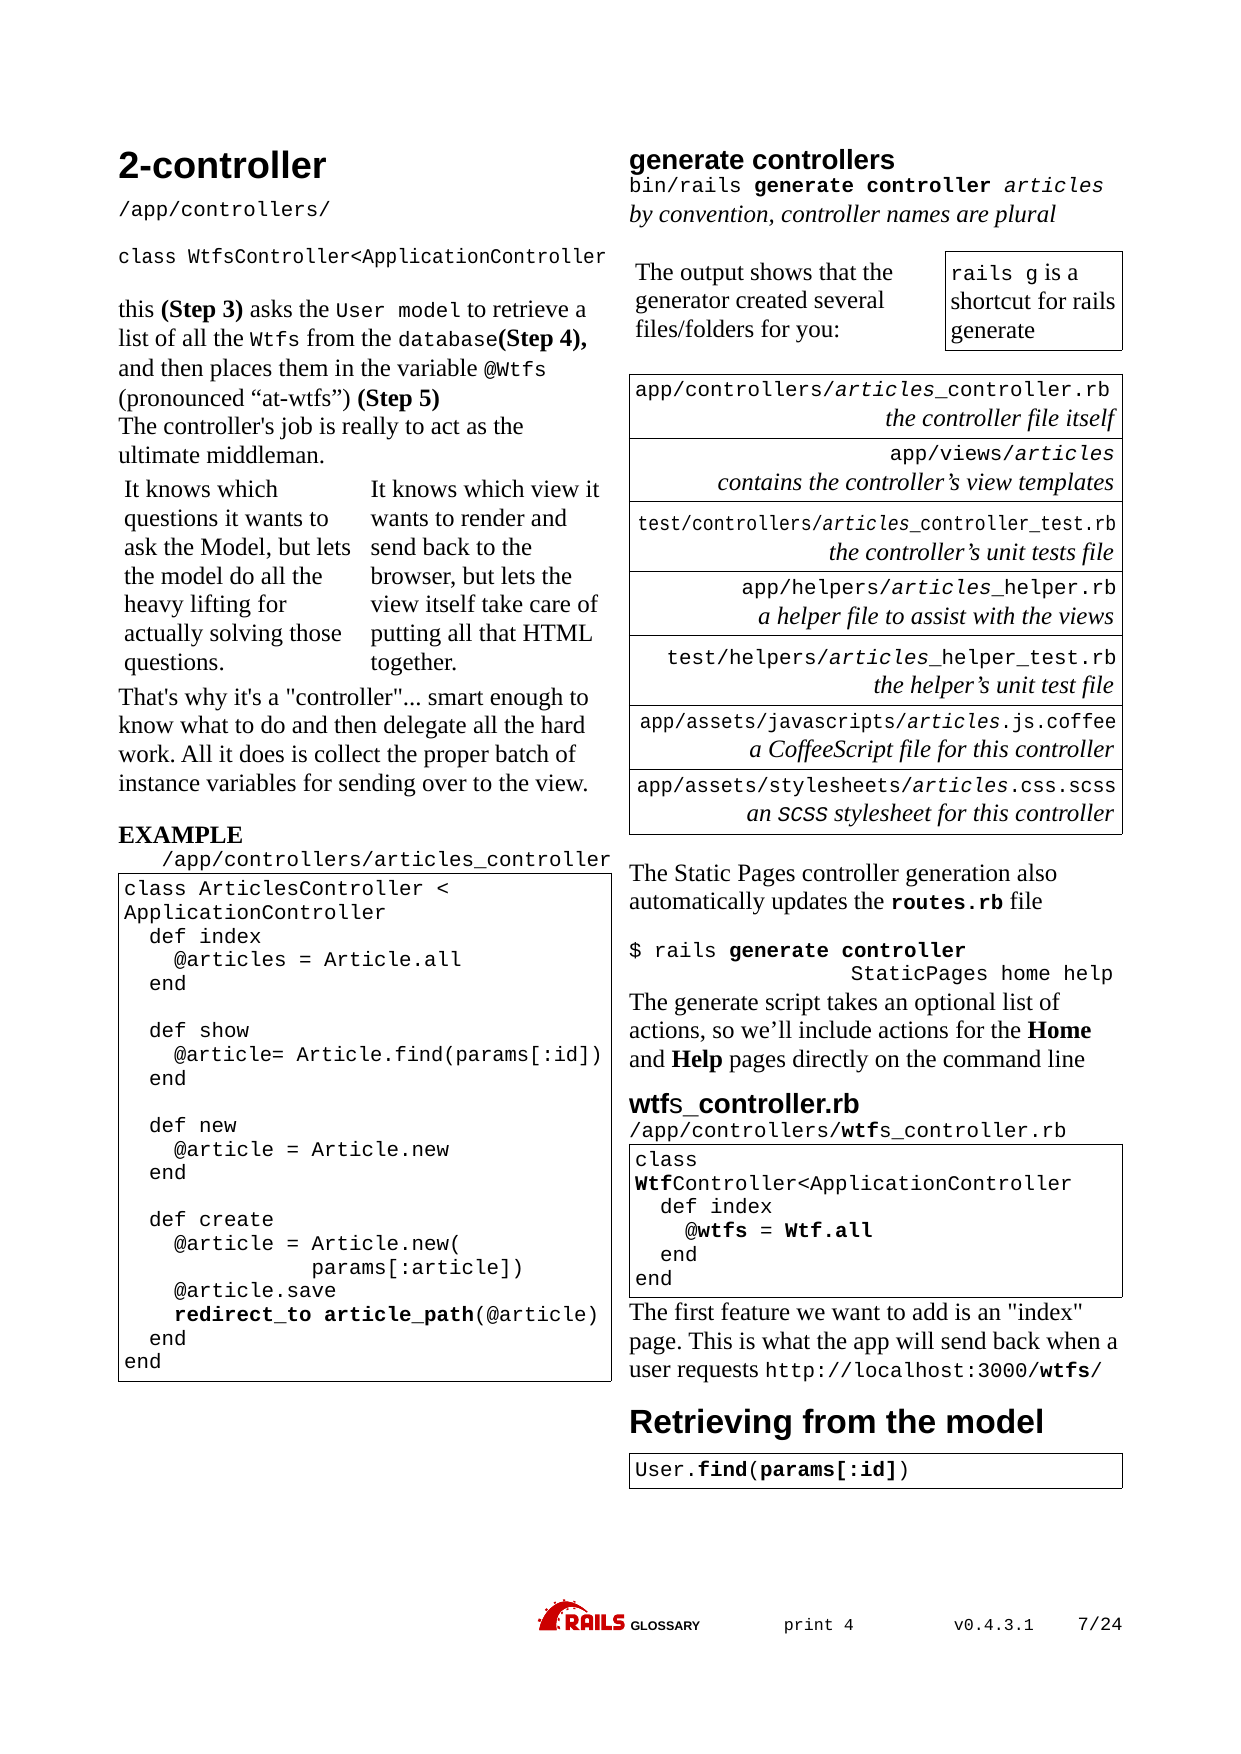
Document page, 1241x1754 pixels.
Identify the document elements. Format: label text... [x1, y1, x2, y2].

table_cell app/assets/javascripts/articles.js.coffee a CoffeeScript file for this controller [630, 706, 1122, 769]
subtitle 2-controller [118, 143, 611, 187]
table_cell app/helpers/articles_helper.rb a helper file to assist with the views [630, 572, 1122, 635]
table_header rails g is a shortcut for rails generate [946, 252, 1122, 350]
text The Static Pages controller generation also automatically updates the routes.rb file [629, 858, 1122, 916]
table_cell app/views/articles contains the controller’s view templates [630, 439, 1122, 501]
text class WtfsController<ApplicationController [118, 247, 611, 270]
text StaticPages home help [629, 963, 1122, 987]
text EXAMPLE [118, 820, 611, 849]
table_cell test/helpers/articles_helper_test.rb the helper’s unit test file [630, 636, 1122, 705]
table_header It knows which questions it wants to ask the Model, but lets the model do all the heavy lifting for actually solving those questions. [118, 469, 364, 682]
table_header It knows which view it wants to render and send back to the browser, but lets the view itself take care of putting all that HTML together. [365, 469, 611, 682]
text $ rails generate controller [629, 939, 1122, 963]
text The first feature we want to add is an "index" page. This is what the app will send back when a user requests http://localhost:3000/wtfs/ [629, 1298, 1122, 1384]
table_cell test/controllers/articles_controller_test.rb the controller’s unit tests file [630, 502, 1122, 571]
table_header The output shows that the generator created several files/folders for you: [629, 251, 945, 350]
table_header class ArticlesController < ApplicationController def index @articles = Article.all end def show @article= Article.find(params[:id]) end def new @article = Article.new end def create @article = Article.new( params[:article]) @article.save redirect_to article_path(@article) end end [119, 874, 611, 1381]
text bin/rails generate controller articles [629, 175, 1122, 199]
subtitle generate controllers [629, 143, 1122, 175]
text The generate script takes an optional list of actions, so we’ll include actions for the Home and Help pages directly on the command line [629, 987, 1122, 1073]
text The controller's job is really to act as the ultimate middleman. [118, 411, 611, 469]
table_header User.find(params[:id]) [630, 1454, 1122, 1488]
text by convention, controller names are plural [629, 199, 1122, 227]
table_cell app/assets/stylesheets/articles.css.scss an SCSS stylesheet for this controller [630, 770, 1122, 834]
text That's why it's a "controller"... smart enough to know what to do and then delegate all the hard work. All it does is collect the proper batch of instance variables for sending over to the view. [118, 682, 611, 797]
table_header class WtfController<ApplicationController def index @wtfs = Wtf.all end end [630, 1145, 1122, 1297]
text this (Step 3) asks the User model to retrieve a list of all the Wtfs from the database(Step 4), and then places them in the variable @Wtfs (pronounced “at-wtfs”) (Step 5) [118, 294, 611, 411]
text /app/controllers/wtfs_controller.rb [629, 1120, 1122, 1143]
text /app/controllers/ [118, 199, 611, 223]
subtitle Retrieving from the model [629, 1402, 1122, 1440]
subtitle wtfs_controller.rb [629, 1088, 1122, 1120]
text /app/controllers/articles_controller [118, 849, 611, 873]
table_header app/controllers/articles_controller.rb the controller file itself [630, 375, 1122, 437]
